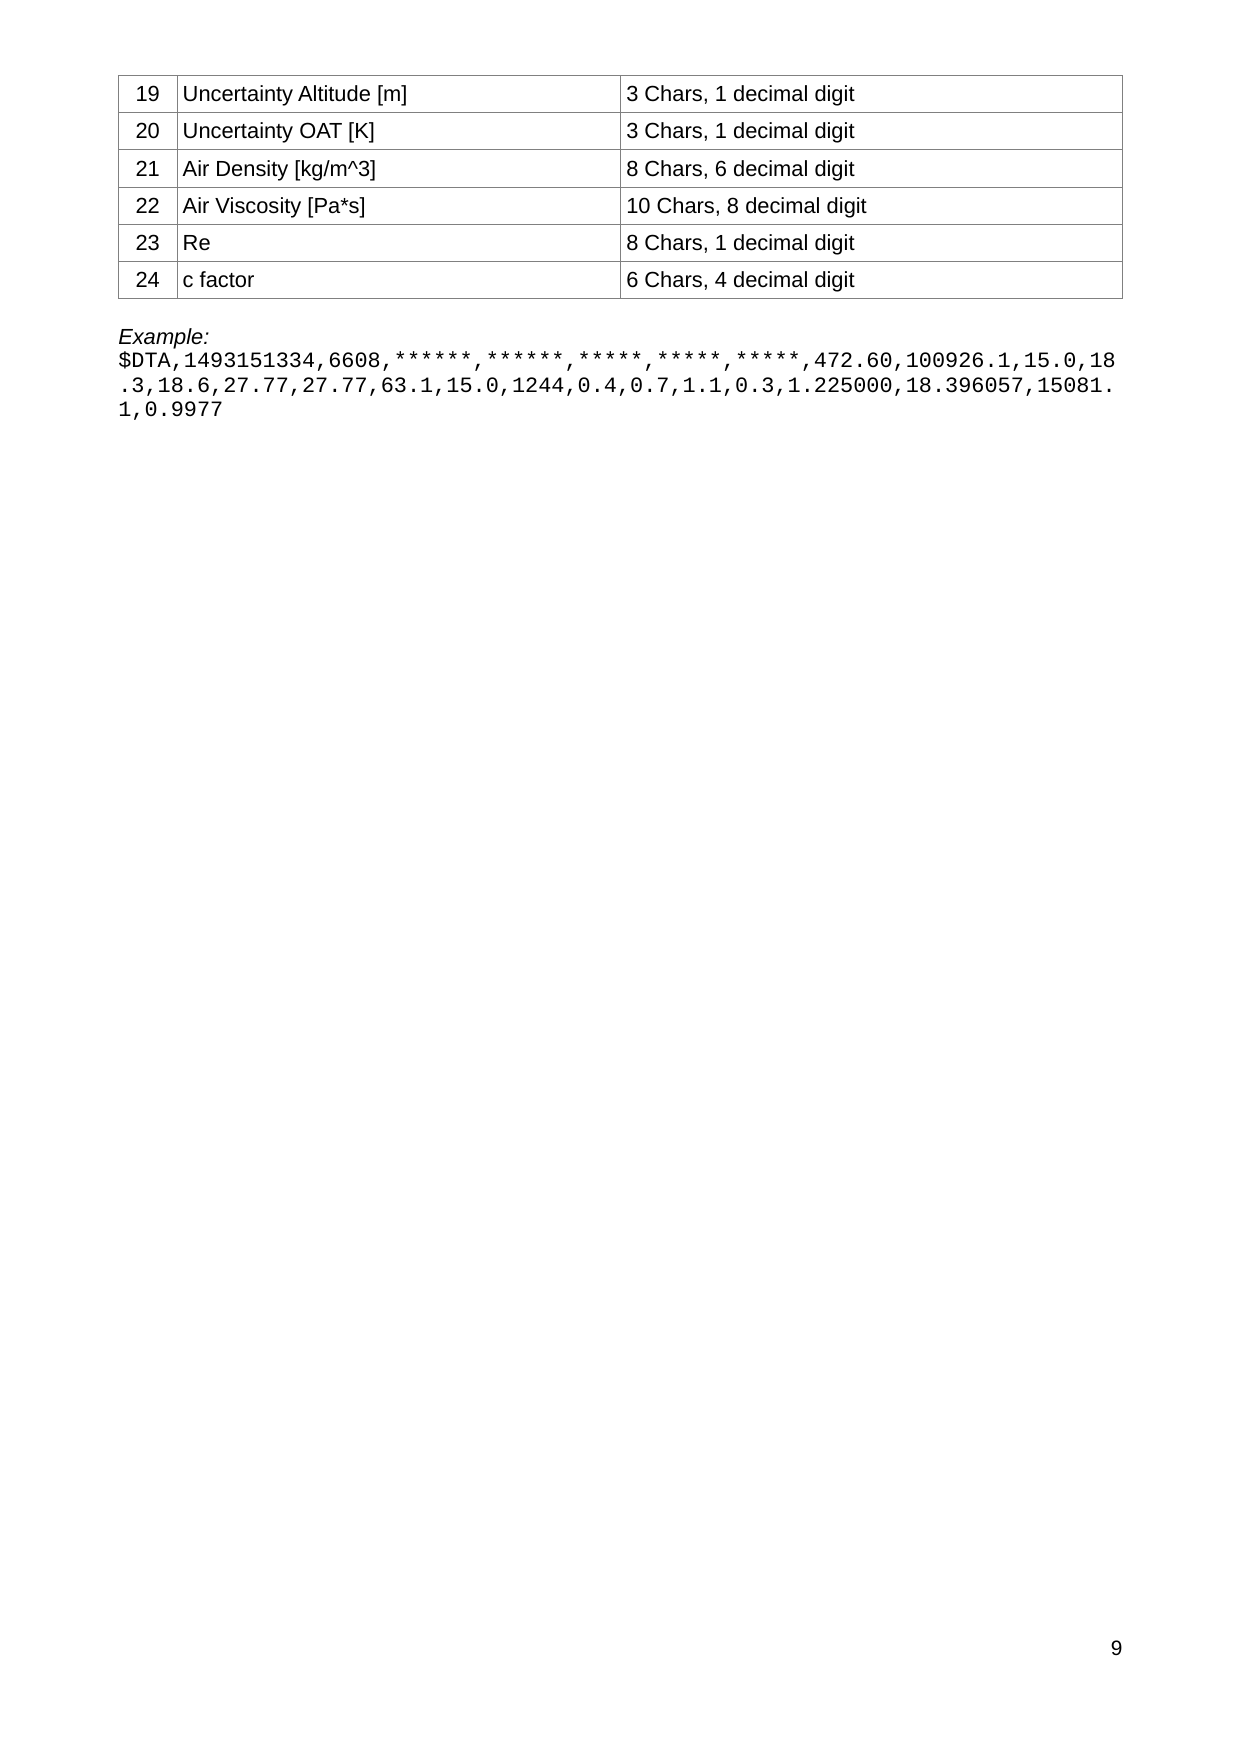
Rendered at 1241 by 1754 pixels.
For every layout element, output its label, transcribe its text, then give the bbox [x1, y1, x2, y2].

table_cell 6 Chars, 4 decimal digit [621, 262, 1122, 298]
table_cell 3 Chars, 1 decimal digit [621, 113, 1122, 149]
table_cell 3 Chars, 1 decimal digit [621, 76, 1122, 112]
text $DTA,1493151334,6608,******,******,*****,*****,*****,472.60,100926.1,15.0,18.3,18.6,27.77,27.77,63.1,15.0,1244,0.4,0.7,1.1,0.3,1.225000,18.396057,15081.1,0.9977 [118, 349, 1122, 423]
table_cell 10 Chars, 8 decimal digit [621, 188, 1122, 224]
table_cell 23 [119, 225, 177, 261]
table_cell Re [178, 225, 620, 261]
table_cell 8 Chars, 1 decimal digit [621, 225, 1122, 261]
table_cell c factor [178, 262, 620, 298]
table_cell Air Density [kg/m^3] [178, 150, 620, 187]
table_cell Air Viscosity [Pa*s] [178, 188, 620, 224]
table_cell 24 [119, 262, 177, 298]
table_cell 19 [119, 76, 177, 112]
table_cell Uncertainty OAT [K] [178, 113, 620, 149]
table_cell 21 [119, 150, 177, 187]
table_cell Uncertainty Altitude [m] [178, 76, 620, 112]
table_cell 20 [119, 113, 177, 149]
text Example: [118, 324, 1122, 349]
table_cell 22 [119, 188, 177, 224]
table_cell 8 Chars, 6 decimal digit [621, 150, 1122, 187]
